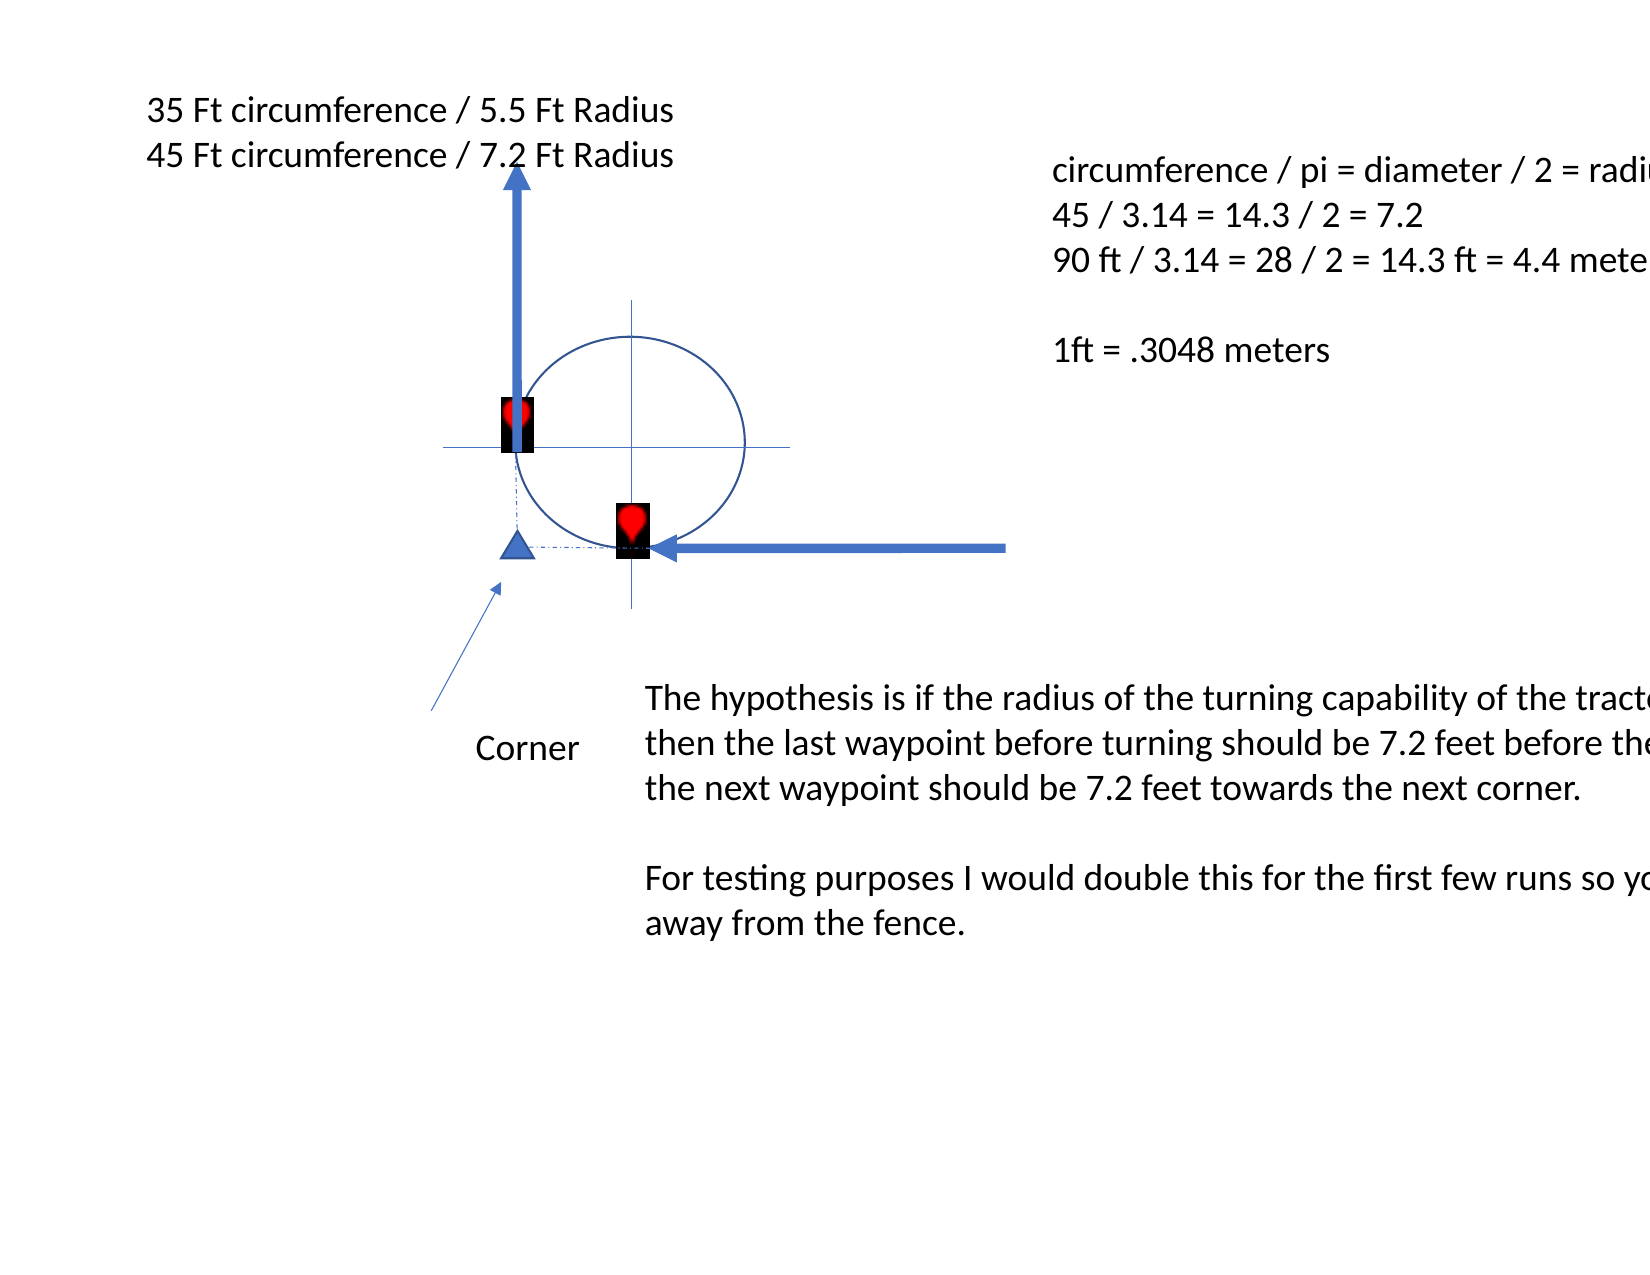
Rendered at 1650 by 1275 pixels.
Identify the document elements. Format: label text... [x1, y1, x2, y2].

picture [616, 503, 650, 559]
picture [522, 397, 534, 453]
text_box The hypothesis is if the radius of the turning capability of the tractor is 7.2 feet, then the last waypoint before turning should be 7.2 feet before the corner and the next waypoint should be 7.2 feet towards the next corner. For testing purposes I would double this for the first few runs so you are well away from the fence. [630, 665, 1650, 951]
text_box [501, 530, 534, 559]
picture [501, 397, 512, 453]
text_box Corner [460, 715, 595, 776]
text_box 35 Ft circumference / 5.5 Ft Radius 45 Ft circumference / 7.2 Ft Radius [131, 78, 690, 183]
text_box circumference / pi = diameter / 2 = radius 45 / 3.14 = 14.3 / 2 = 7.2 90 ft / 3.14 = 28 / 2 = 14.3 ft = 4.4 meters 1ft = .3048 meters [1037, 137, 1650, 378]
